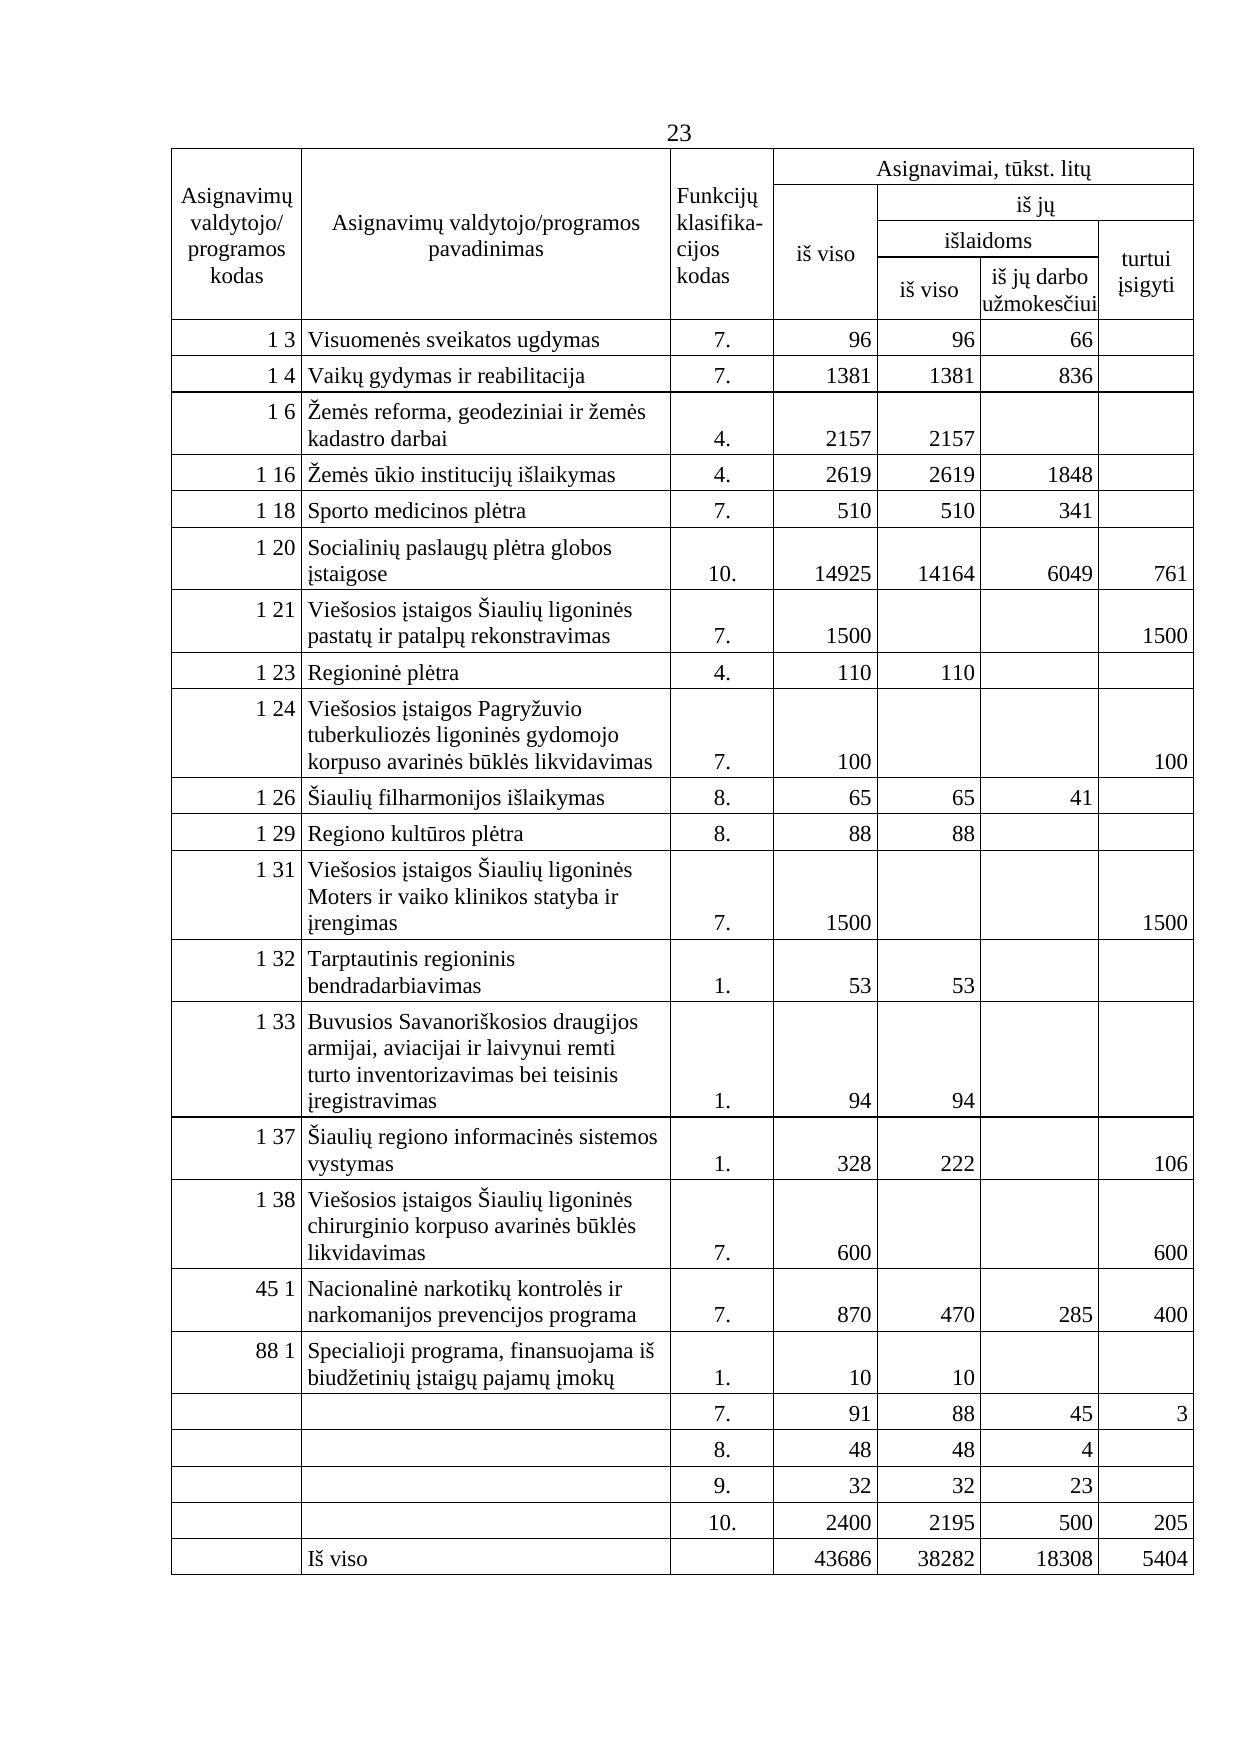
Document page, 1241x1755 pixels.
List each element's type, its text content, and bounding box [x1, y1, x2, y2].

table_cell 2157 [878, 393, 980, 454]
table_cell 500 [981, 1503, 1098, 1538]
table_cell Iš viso [302, 1539, 670, 1574]
table_cell [981, 1118, 1098, 1179]
table_cell iš jų darbo užmokesčiui [981, 258, 1098, 319]
table_cell iš viso [774, 185, 877, 319]
table_cell Socialinių paslaugų plėtra globos įstaigose [302, 528, 670, 589]
table_cell [172, 1430, 301, 1466]
table_cell 1. [671, 1118, 773, 1179]
table_cell 1500 [1099, 590, 1193, 652]
table_cell 88 [878, 814, 980, 849]
table_cell 91 [774, 1394, 877, 1429]
table_cell 1 20 [172, 528, 301, 589]
table_cell 1. [671, 1002, 773, 1116]
table_cell 110 [774, 653, 877, 688]
table_cell 7. [671, 320, 773, 355]
table_cell 88 [774, 814, 877, 849]
table_cell [878, 1180, 980, 1268]
table_cell 7. [671, 851, 773, 938]
table_cell [981, 940, 1098, 1001]
table_cell Šiaulių filharmonijos išlaikymas [302, 778, 670, 813]
table_cell 66 [981, 320, 1098, 355]
table_cell [981, 393, 1098, 454]
table_cell 761 [1099, 528, 1193, 589]
table_cell 1 23 [172, 653, 301, 688]
table_cell 1 21 [172, 590, 301, 652]
table_cell 341 [981, 491, 1098, 527]
table_cell [302, 1430, 670, 1466]
table_cell Regiono kultūros plėtra [302, 814, 670, 849]
table_cell 7. [671, 1269, 773, 1331]
table_cell 5404 [1099, 1539, 1193, 1574]
table_cell 18308 [981, 1539, 1098, 1574]
table_cell 6049 [981, 528, 1098, 589]
table_cell 65 [878, 778, 980, 813]
table_cell [1099, 356, 1193, 391]
table_cell [1099, 1467, 1193, 1502]
table_cell Viešosios įstaigos Šiaulių ligoninės pastatų ir patalpų rekonstravimas [302, 590, 670, 652]
table_cell [981, 1002, 1098, 1116]
table_cell 7. [671, 356, 773, 391]
table_cell 1 4 [172, 356, 301, 391]
table_cell [981, 653, 1098, 688]
table_cell 32 [774, 1467, 877, 1502]
table_header Funkcijų klasifika-cijos kodas [671, 149, 773, 319]
table_cell išlaidoms [878, 221, 1098, 256]
table_cell 48 [878, 1430, 980, 1466]
table_cell 94 [878, 1002, 980, 1116]
table_cell Specialioji programa, finansuojama iš biudžetinių įstaigų pajamų įmokų [302, 1332, 670, 1393]
table_header Asignavimų valdytojo/ programos kodas [172, 149, 301, 319]
table_cell Tarptautinis regioninis bendradarbiavimas [302, 940, 670, 1001]
table_cell 470 [878, 1269, 980, 1331]
table_cell 836 [981, 356, 1098, 391]
table_cell 1 32 [172, 940, 301, 1001]
table_cell 600 [774, 1180, 877, 1268]
table_cell 3 [1099, 1394, 1193, 1429]
table_cell 38282 [878, 1539, 980, 1574]
table_cell 222 [878, 1118, 980, 1179]
table_cell 1 37 [172, 1118, 301, 1179]
table_cell [172, 1503, 301, 1538]
table_cell 96 [774, 320, 877, 355]
table_cell 10. [671, 1503, 773, 1538]
table_cell Šiaulių regiono informacinės sistemos vystymas [302, 1118, 670, 1179]
table_cell [878, 590, 980, 652]
table_cell Viešosios įstaigos Šiaulių ligoninės Moters ir vaiko klinikos statyba ir įrengimas [302, 851, 670, 938]
table_cell [302, 1503, 670, 1538]
table_cell 106 [1099, 1118, 1193, 1179]
table_cell 41 [981, 778, 1098, 813]
table_cell [878, 689, 980, 777]
table_cell 600 [1099, 1180, 1193, 1268]
table_cell [1099, 393, 1193, 454]
table_cell [1099, 653, 1193, 688]
table_cell 4. [671, 455, 773, 490]
table_cell 870 [774, 1269, 877, 1331]
table_cell 8. [671, 1430, 773, 1466]
table_cell 65 [774, 778, 877, 813]
table_cell 7. [671, 1180, 773, 1268]
table_cell [1099, 491, 1193, 527]
table_cell 7. [671, 689, 773, 777]
table_cell [878, 851, 980, 938]
table_cell 100 [1099, 689, 1193, 777]
table_cell 96 [878, 320, 980, 355]
table_cell 23 [981, 1467, 1098, 1502]
table_cell 88 [878, 1394, 980, 1429]
table_cell 8. [671, 814, 773, 849]
table_cell 1 31 [172, 851, 301, 938]
table_cell 48 [774, 1430, 877, 1466]
table_cell 1 18 [172, 491, 301, 527]
table_cell [172, 1467, 301, 1502]
table_cell 4. [671, 393, 773, 454]
table_cell 10 [878, 1332, 980, 1393]
table_cell [1099, 455, 1193, 490]
table_cell 285 [981, 1269, 1098, 1331]
table_cell 1 6 [172, 393, 301, 454]
table_cell [1099, 814, 1193, 849]
table_cell 45 1 [172, 1269, 301, 1331]
table_cell Žemės reforma, geodeziniai ir žemės kadastro darbai [302, 393, 670, 454]
table_cell 1381 [878, 356, 980, 391]
table_cell [302, 1394, 670, 1429]
table_cell Vaikų gydymas ir reabilitacija [302, 356, 670, 391]
table_cell 2400 [774, 1503, 877, 1538]
table_cell 1 38 [172, 1180, 301, 1268]
table_cell [981, 590, 1098, 652]
table_cell 43686 [774, 1539, 877, 1574]
table_cell 1848 [981, 455, 1098, 490]
table_cell 8. [671, 778, 773, 813]
table_cell 1500 [1099, 851, 1193, 938]
table_cell 2619 [878, 455, 980, 490]
table_cell 110 [878, 653, 980, 688]
table_cell 9. [671, 1467, 773, 1502]
table_cell [1099, 1332, 1193, 1393]
table_cell [1099, 778, 1193, 813]
table_cell Buvusios Savanoriškosios draugijos armijai, aviacijai ir laivynui remti turto inventorizavimas bei teisinis įregistravimas [302, 1002, 670, 1116]
table_cell iš jų [878, 185, 1193, 220]
table_cell [671, 1539, 773, 1574]
table_cell 4 [981, 1430, 1098, 1466]
table_cell 32 [878, 1467, 980, 1502]
table_cell 205 [1099, 1503, 1193, 1538]
table_cell 1500 [774, 851, 877, 938]
table_cell Viešosios įstaigos Šiaulių ligoninės chirurginio korpuso avarinės būklės likvidavimas [302, 1180, 670, 1268]
table_cell [172, 1539, 301, 1574]
table_cell 400 [1099, 1269, 1193, 1331]
table_cell 1 26 [172, 778, 301, 813]
table_cell 4. [671, 653, 773, 688]
table_cell Visuomenės sveikatos ugdymas [302, 320, 670, 355]
table_cell 1381 [774, 356, 877, 391]
table_cell 45 [981, 1394, 1098, 1429]
table_cell 1 24 [172, 689, 301, 777]
table_cell 510 [774, 491, 877, 527]
table_cell 88 1 [172, 1332, 301, 1393]
table_cell [981, 851, 1098, 938]
table_cell 1. [671, 1332, 773, 1393]
table_cell [172, 1394, 301, 1429]
table_cell 14164 [878, 528, 980, 589]
table_cell 1. [671, 940, 773, 1001]
table_cell [981, 1332, 1098, 1393]
table_cell 2195 [878, 1503, 980, 1538]
table_cell Viešosios įstaigos Pagryžuvio tuberkuliozės ligoninės gydomojo korpuso avarinės būklės likvidavimas [302, 689, 670, 777]
table_cell 10. [671, 528, 773, 589]
table_cell Regioninė plėtra [302, 653, 670, 688]
table_cell Žemės ūkio institucijų išlaikymas [302, 455, 670, 490]
table_cell [1099, 1002, 1193, 1116]
table_cell 53 [774, 940, 877, 1001]
table_cell 1 16 [172, 455, 301, 490]
table_cell [1099, 1430, 1193, 1466]
table_header Asignavimų valdytojo/programos pavadinimas [302, 149, 670, 319]
table_cell 2619 [774, 455, 877, 490]
table_cell [981, 1180, 1098, 1268]
table_cell turtui įsigyti [1099, 221, 1193, 319]
table_cell 2157 [774, 393, 877, 454]
table_header Asignavimai, tūkst. litų [774, 149, 1193, 184]
table_cell 1 33 [172, 1002, 301, 1116]
table_cell 510 [878, 491, 980, 527]
table_cell 1500 [774, 590, 877, 652]
table_cell 328 [774, 1118, 877, 1179]
table_cell [981, 814, 1098, 849]
table_cell 7. [671, 1394, 773, 1429]
table_cell 94 [774, 1002, 877, 1116]
table_cell [981, 689, 1098, 777]
table_cell 53 [878, 940, 980, 1001]
table_cell 7. [671, 491, 773, 527]
table_cell [1099, 940, 1193, 1001]
table_cell [302, 1467, 670, 1502]
table_cell [1099, 320, 1193, 355]
table_cell 1 3 [172, 320, 301, 355]
table_cell iš viso [878, 258, 980, 319]
table_cell 14925 [774, 528, 877, 589]
table_cell 10 [774, 1332, 877, 1393]
table_cell Nacionalinė narkotikų kontrolės ir narkomanijos prevencijos programa [302, 1269, 670, 1331]
table_cell 100 [774, 689, 877, 777]
table_cell 1 29 [172, 814, 301, 849]
table_cell Sporto medicinos plėtra [302, 491, 670, 527]
table_cell 7. [671, 590, 773, 652]
